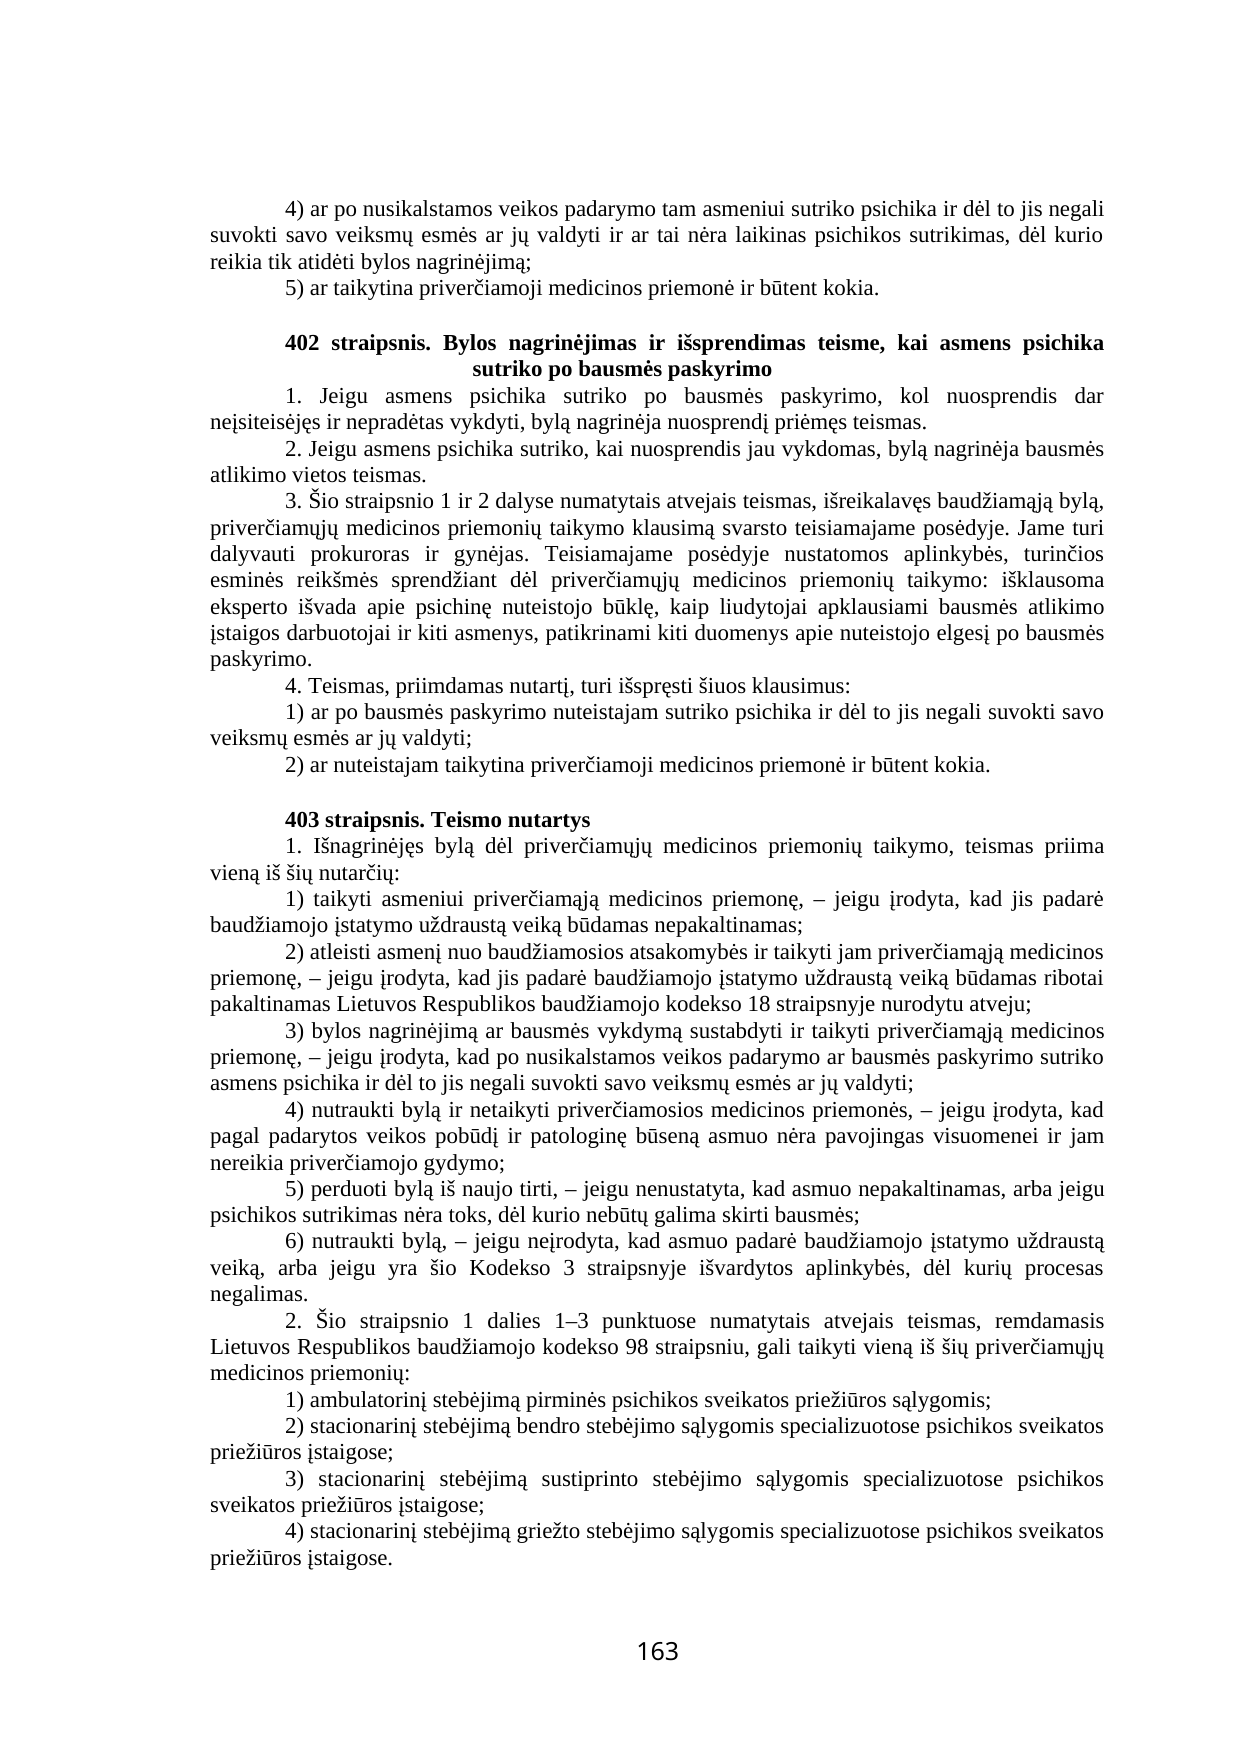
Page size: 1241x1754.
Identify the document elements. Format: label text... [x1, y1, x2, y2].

text 4) nutraukti bylą ir netaikyti priverčiamosios medicinos priemonės, – jeigu įrodyta, kad pagal padarytos veikos pobūdį ir patologinę būseną asmuo nėra pavojingas visuomenei ir jam nereikia priverčiamojo gydymo; [210, 1096, 1106, 1175]
text 2) ar nuteistajam taikytina priverčiamoji medicinos priemonė ir būtent kokia. [210, 751, 1106, 777]
text 1) ambulatorinį stebėjimą pirminės psichikos sveikatos priežiūros sąlygomis; [210, 1386, 1106, 1412]
text 1. Jeigu asmens psichika sutriko po bausmės paskyrimo, kol nuosprendis dar neįsiteisėjęs ir nepradėtas vykdyti, bylą nagrinėja nuosprendį priėmęs teismas. [210, 382, 1106, 434]
text 5) ar taikytina priverčiamoji medicinos priemonė ir būtent kokia. [210, 274, 1106, 300]
text 2. Šio straipsnio 1 dalies 1–3 punktuose numatytais atvejais teismas, remdamasis Lietuvos Respublikos baudžiamojo kodekso 98 straipsniu, gali taikyti vieną iš šių priverčiamųjų medicinos priemonių: [210, 1307, 1106, 1386]
text 1. Išnagrinėjęs bylą dėl priverčiamųjų medicinos priemonių taikymo, teismas priima vieną iš šių nutarčių: [210, 832, 1106, 885]
text 5) perduoti bylą iš naujo tirti, – jeigu nenustatyta, kad asmuo nepakaltinamas, arba jeigu psichikos sutrikimas nėra toks, dėl kurio nebūtų galima skirti bausmės; [210, 1175, 1106, 1228]
text 3. Šio straipsnio 1 ir 2 dalyse numatytais atvejais teismas, išreikalavęs baudžiamąją bylą, priverčiamųjų medicinos priemonių taikymo klausimą svarsto teisiamajame posėdyje. Jame turi dalyvauti prokuroras ir gynėjas. Teisiamajame posėdyje nustatomos aplinkybės, turinčios esminės reikšmės sprendžiant dėl priverčiamųjų medicinos priemonių taikymo: išklausoma eksperto išvada apie psichinę nuteistojo būklę, kaip liudytojai apklausiami bausmės atlikimo įstaigos darbuotojai ir kiti asmenys, patikrinami kiti duomenys apie nuteistojo elgesį po bausmės paskyrimo. [210, 487, 1106, 672]
text 6) nutraukti bylą, – jeigu neįrodyta, kad asmuo padarė baudžiamojo įstatymo uždraustą veiką, arba jeigu yra šio Kodekso 3 straipsnyje išvardytos aplinkybės, dėl kurių procesas negalimas. [210, 1228, 1106, 1307]
text 2. Jeigu asmens psichika sutriko, kai nuosprendis jau vykdomas, bylą nagrinėja bausmės atlikimo vietos teismas. [210, 434, 1106, 487]
text 4) ar po nusikalstamos veikos padarymo tam asmeniui sutriko psichika ir dėl to jis negali suvokti savo veiksmų esmės ar jų valdyti ir ar tai nėra laikinas psichikos sutrikimas, dėl kurio reikia tik atidėti bylos nagrinėjimą; [210, 195, 1106, 274]
text 4. Teismas, priimdamas nutartį, turi išspręsti šiuos klausimus: [210, 672, 1106, 698]
text 2) stacionarinį stebėjimą bendro stebėjimo sąlygomis specializuotose psichikos sveikatos priežiūros įstaigose; [210, 1412, 1106, 1465]
text 4) stacionarinį stebėjimą griežto stebėjimo sąlygomis specializuotose psichikos sveikatos priežiūros įstaigose. [210, 1517, 1106, 1570]
text 1) ar po bausmės paskyrimo nuteistajam sutriko psichika ir dėl to jis negali suvokti savo veiksmų esmės ar jų valdyti; [210, 698, 1106, 751]
text 3) bylos nagrinėjimą ar bausmės vykdymą sustabdyti ir taikyti priverčiamąją medicinos priemonę, – jeigu įrodyta, kad po nusikalstamos veikos padarymo ar bausmės paskyrimo sutriko asmens psichika ir dėl to jis negali suvokti savo veiksmų esmės ar jų valdyti; [210, 1017, 1106, 1096]
text 1) taikyti asmeniui priverčiamąją medicinos priemonę, – jeigu įrodyta, kad jis padarė baudžiamojo įstatymo uždraustą veiką būdamas nepakaltinamas; [210, 885, 1106, 938]
text 402 straipsnis. Bylos nagrinėjimas ir išsprendimas teisme, kai asmens psichika sutriko po bausmės paskyrimo [285, 329, 1106, 382]
text 403 straipsnis. Teismo nutartys [210, 806, 1106, 832]
text 3) stacionarinį stebėjimą sustiprinto stebėjimo sąlygomis specializuotose psichikos sveikatos priežiūros įstaigose; [210, 1465, 1106, 1517]
text 2) atleisti asmenį nuo baudžiamosios atsakomybės ir taikyti jam priverčiamąją medicinos priemonę, – jeigu įrodyta, kad jis padarė baudžiamojo įstatymo uždraustą veiką būdamas ribotai pakaltinamas Lietuvos Respublikos baudžiamojo kodekso 18 straipsnyje nurodytu atveju; [210, 938, 1106, 1017]
